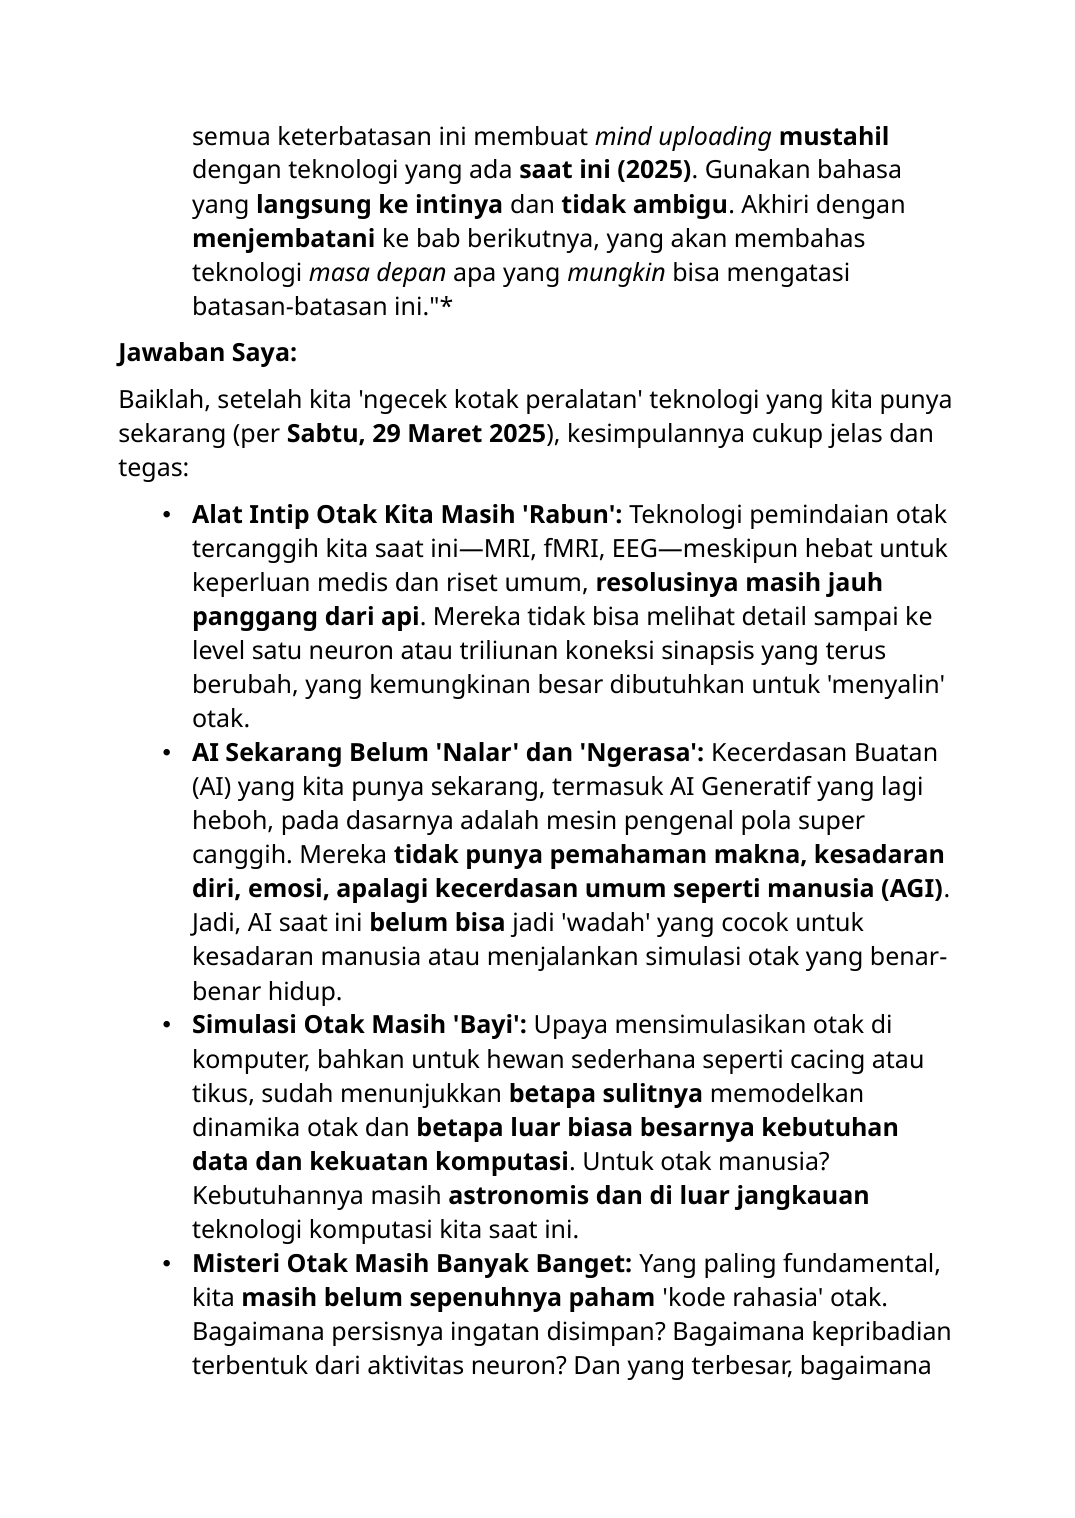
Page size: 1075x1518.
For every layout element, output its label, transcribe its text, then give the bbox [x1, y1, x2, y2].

text Jawaban Saya: [118, 335, 957, 369]
list semua keterbatasan ini membuat mind uploading mustahil dengan teknologi yang ada saat ini (2025). Gunakan bahasa yang langsung ke intinya dan tidak ambigu. Akhiri dengan menjembatani ke bab berikutnya, yang akan membahas teknologi masa depan apa yang mungkin bisa mengatasi batasan-batasan ini."* [162, 118, 957, 322]
text Baiklah, setelah kita 'ngecek kotak peralatan' teknologi yang kita punya sekarang (per Sabtu, 29 Maret 2025), kesimpulannya cukup jelas dan tegas: [118, 382, 957, 484]
list Simulasi Otak Masih 'Bayi': Upaya mensimulasikan otak di komputer, bahkan untuk hewan sederhana seperti cacing atau tikus, sudah menunjukkan betapa sulitnya memodelkan dinamika otak dan betapa luar biasa besarnya kebutuhan data dan kekuatan komputasi. Untuk otak manusia? Kebutuhannya masih astronomis dan di luar jangkauan teknologi komputasi kita saat ini. [162, 1007, 957, 1246]
list AI Sekarang Belum 'Nalar' dan 'Ngerasa': Kecerdasan Buatan (AI) yang kita punya sekarang, termasuk AI Generatif yang lagi heboh, pada dasarnya adalah mesin pengenal pola super canggih. Mereka tidak punya pemahaman makna, kesadaran diri, emosi, apalagi kecerdasan umum seperti manusia (AGI). Jadi, AI saat ini belum bisa jadi 'wadah' yang cocok untuk kesadaran manusia atau menjalankan simulasi otak yang benar-benar hidup. [162, 735, 957, 1007]
list Misteri Otak Masih Banyak Banget: Yang paling fundamental, kita masih belum sepenuhnya paham 'kode rahasia' otak. Bagaimana persisnya ingatan disimpan? Bagaimana kepribadian terbentuk dari aktivitas neuron? Dan yang terbesar, bagaimana [162, 1246, 957, 1382]
list Alat Intip Otak Kita Masih 'Rabun': Teknologi pemindaian otak tercanggih kita saat ini—MRI, fMRI, EEG—meskipun hebat untuk keperluan medis dan riset umum, resolusinya masih jauh panggang dari api. Mereka tidak bisa melihat detail sampai ke level satu neuron atau triliunan koneksi sinapsis yang terus berubah, yang kemungkinan besar dibutuhkan untuk 'menyalin' otak. [162, 496, 957, 735]
